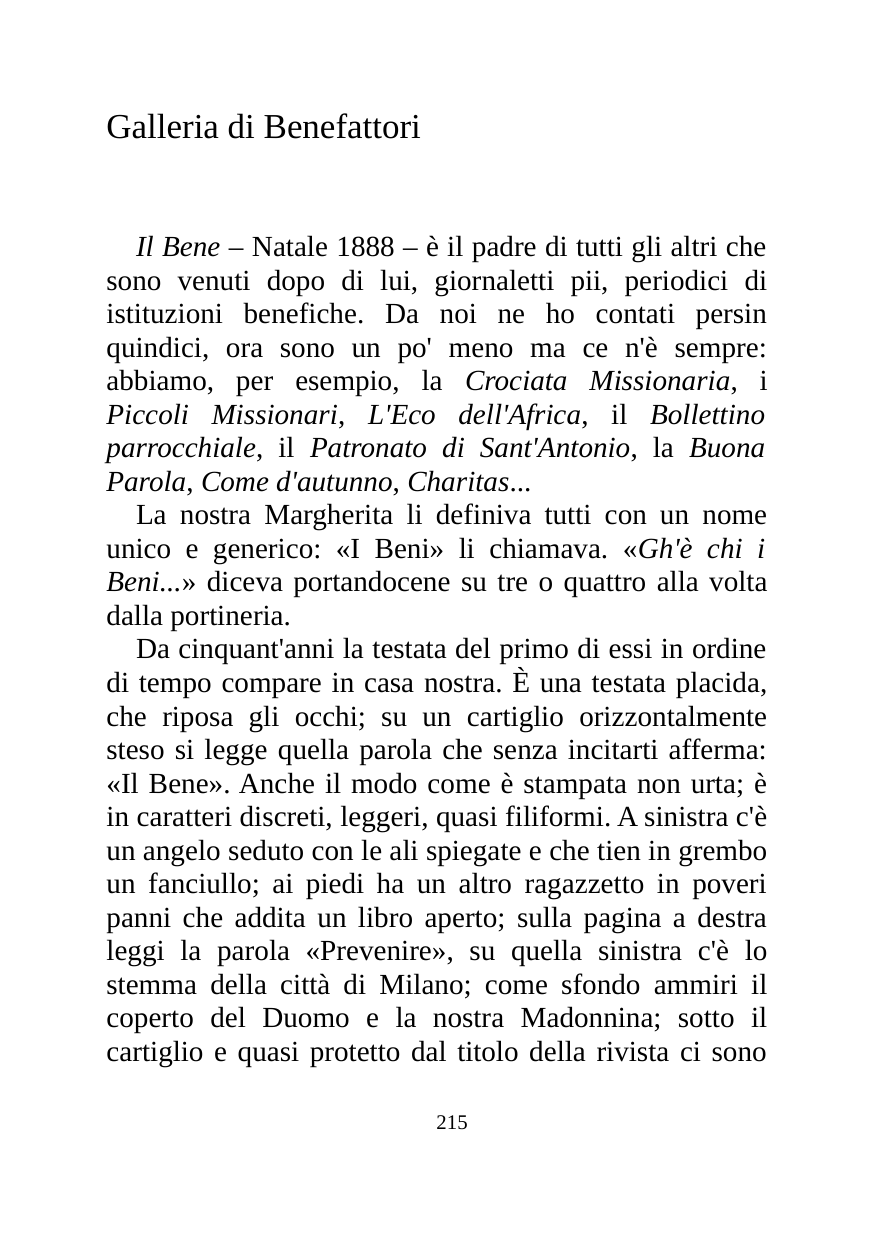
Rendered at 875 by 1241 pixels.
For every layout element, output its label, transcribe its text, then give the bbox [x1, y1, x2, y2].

text Il Bene – Natale 1888 – è il padre di tutti gli altri che sono venuti dopo di lui, giornaletti pii, periodici di istituzioni benefiche. Da noi ne ho contati persin quindici, ora sono un po' meno ma ce n'è sempre: abbiamo, per esempio, la Crociata Missionaria, i Piccoli Missionari, L'Eco dell'Africa, il Bollettino parrocchiale, il Patronato di Sant'Antonio, la Buona Parola, Come d'autunno, Charitas... [106, 229, 768, 497]
text Da cinquant'anni la testata del primo di essi in ordine di tempo compare in casa nostra. È una testata placida, che riposa gli occhi; su un cartiglio orizzontalmente steso si legge quella parola che senza incitarti afferma: «Il Bene». Anche il modo come è stampata non urta; è in caratteri discreti, leggeri, quasi filiformi. A sinistra c'è un angelo seduto con le ali spiegate e che tien in grembo un fanciullo; ai piedi ha un altro ragazzetto in poveri panni che addita un libro aperto; sulla pagina a destra leggi la parola «Prevenire», su quella sinistra c'è lo stemma della città di Milano; come sfondo ammiri il coperto del Duomo e la nostra Madonnina; sotto il cartiglio e quasi protetto dal titolo della rivista ci sono [106, 632, 768, 1068]
text La nostra Margherita li definiva tutti con un nome unico e generico: «I Beni» li chiamava. «Gh'è chi i Beni...» diceva portandocene su tre o quattro alla volta dalla portineria. [106, 497, 768, 632]
subtitle Galleria di Benefattori [106, 106, 768, 146]
